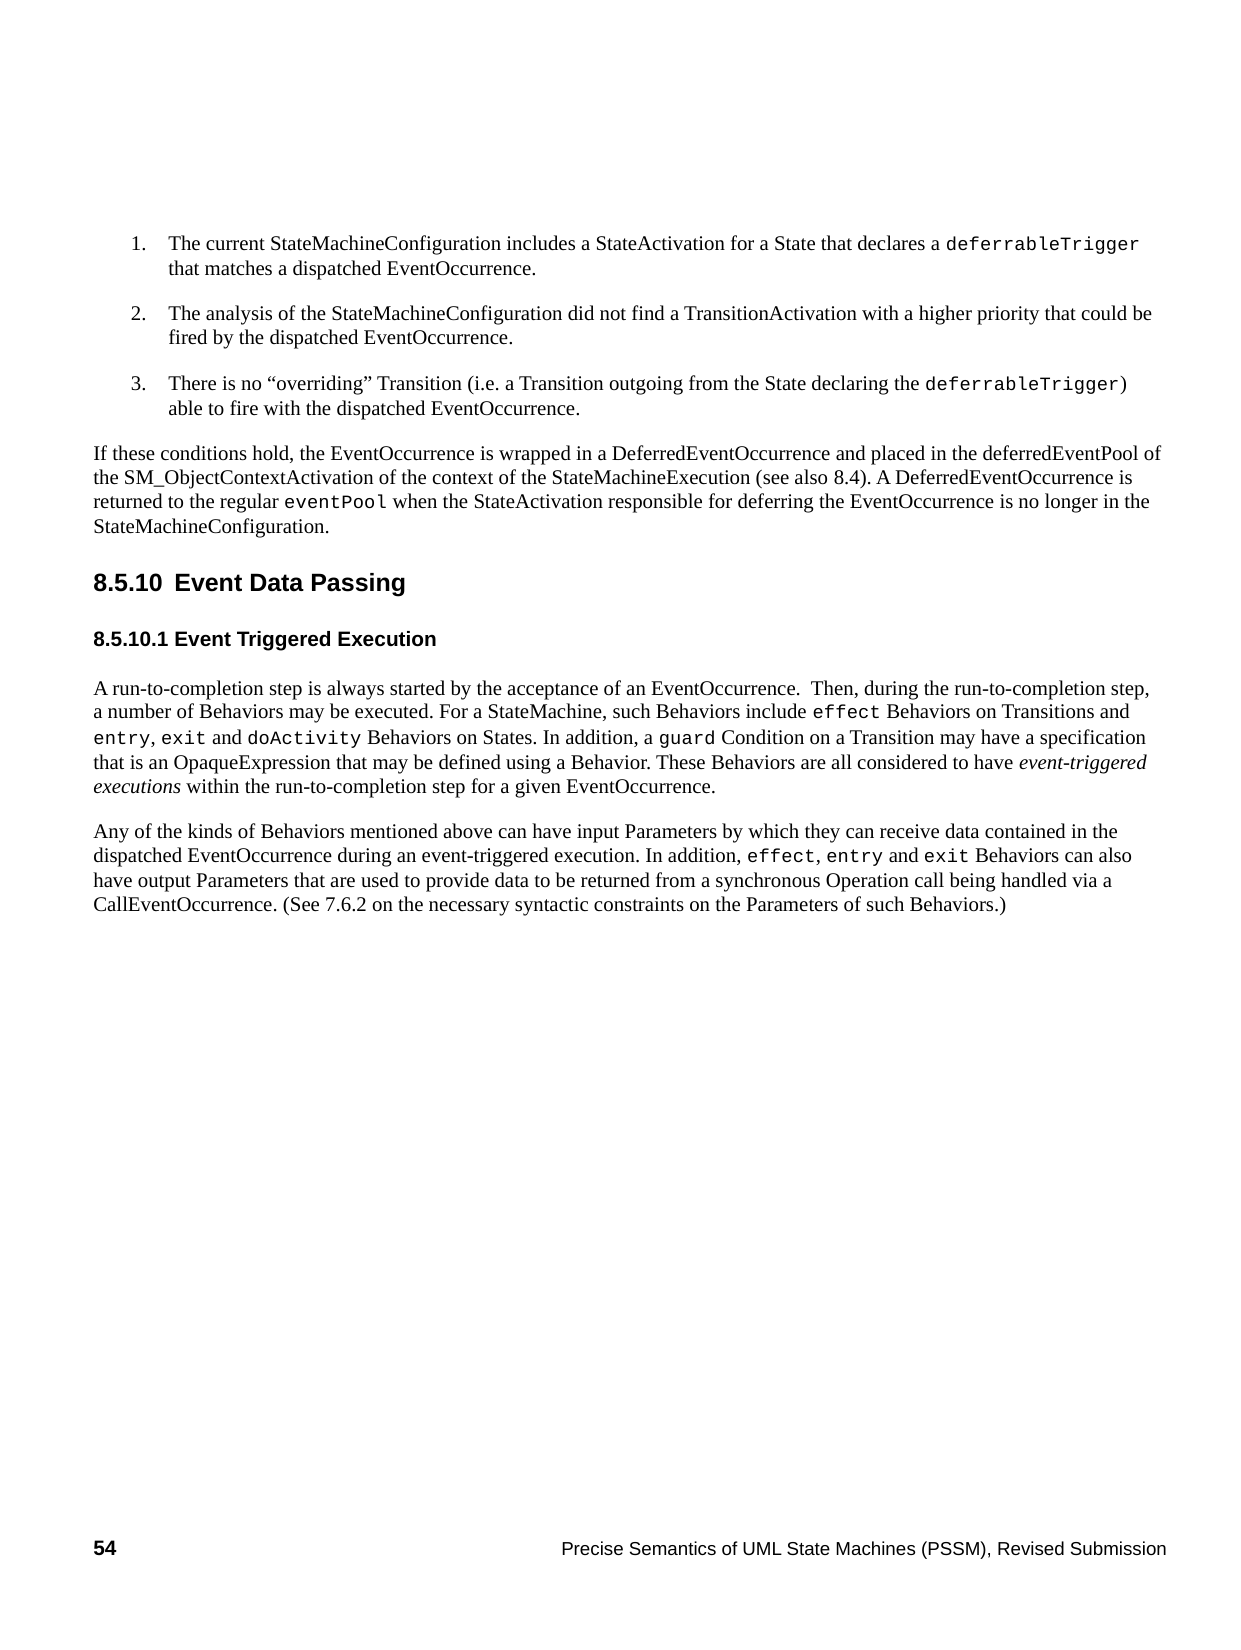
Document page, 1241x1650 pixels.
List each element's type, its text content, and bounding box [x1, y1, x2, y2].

list The current StateMachineConfiguration includes a StateActivation for a State that declares a deferrableTrigger that matches a dispatched EventOccurrence. [131, 231, 1164, 280]
list There is no “overriding” Transition (i.e. a Transition outgoing from the State declaring the deferrableTrigger) able to fire with the dispatched EventOccurrence. [131, 370, 1164, 419]
list The analysis of the StateMachineConfiguration did not find a TransitionActivation with a higher priority that could be fired by the dispatched EventOccurrence. [131, 301, 1164, 349]
text Any of the kinds of Behaviors mentioned above can have input Parameters by which they can receive data contained in the dispatched EventOccurrence during an event-triggered execution. In addition, effect, entry and exit Behaviors can also have output Parameters that are used to provide data to be returned from a synchronous Operation call being handled via a CallEventOccurrence. (See 7.6.2 on the necessary syntactic constraints on the Parameters of such Behaviors.) [93, 819, 1164, 916]
subtitle Event Data Passing [93, 567, 1164, 596]
text If these conditions hold, the EventOccurrence is wrapped in a DeferredEventOccurrence and placed in the deferredEventPool of the SM_ObjectContextActivation of the context of the StateMachineExecution (see also 8.4). A DeferredEventOccurrence is returned to the regular eventPool when the StateActivation responsible for deferring the EventOccurrence is no longer in the StateMachineConfiguration. [93, 441, 1164, 538]
text A run-to-completion step is always started by the acceptance of an EventOccurrence. Then, during the run-to-completion step, a number of Behaviors may be executed. For a StateMachine, such Behaviors include effect Behaviors on Transitions and entry, exit and doActivity Behaviors on States. In addition, a guard Condition on a Transition may have a specification that is an OpaqueExpression that may be defined using a Behavior. These Behaviors are all considered to have event-triggered executions within the run-to-completion step for a given EventOccurrence. [93, 675, 1164, 798]
subtitle Event Triggered Execution [93, 625, 1164, 650]
